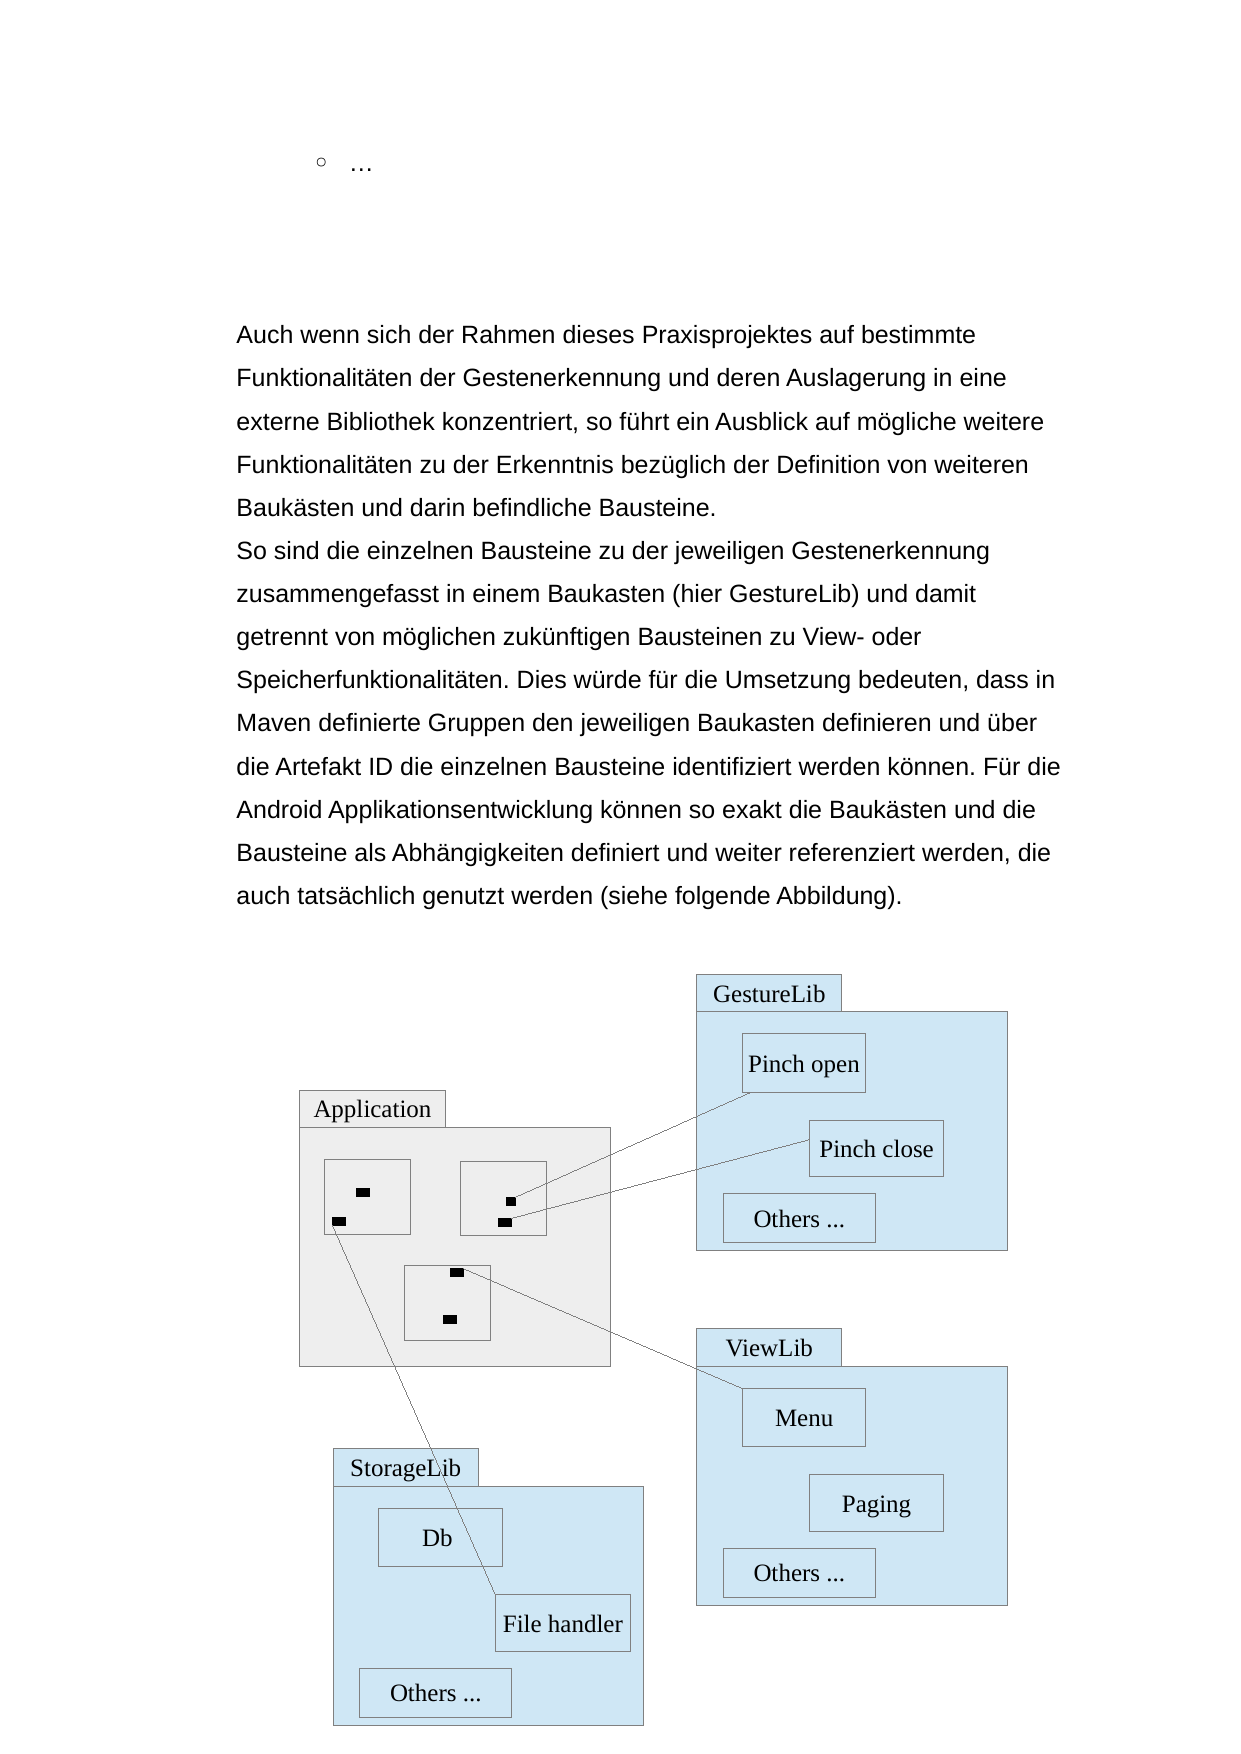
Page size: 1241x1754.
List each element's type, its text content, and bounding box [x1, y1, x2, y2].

text Auch wenn sich der Rahmen dieses Praxisprojektes auf bestimmte Funktionalitäten der Gestenerkennung und deren Auslagerung in eine externe Bibliothek konzentriert, so führt ein Ausblick auf mögliche weitere Funktionalitäten zu der Erkenntnis bezüglich der Definition von weiteren Baukästen und darin befindliche Bausteine. [236, 320, 1063, 521]
list … [311, 148, 1063, 176]
text So sind die einzelnen Bausteine zu der jeweiligen Gestenerkennung zusammengefasst in einem Baukasten (hier GestureLib) und damit getrennt von möglichen zukünftigen Bausteinen zu View- oder Speicherfunktionalitäten. Dies würde für die Umsetzung bedeuten, dass in Maven definierte Gruppen den jeweiligen Baukasten definieren und über die Artefakt ID die einzelnen Bausteine identifiziert werden können. Für die Android Applikationsentwicklung können so exakt die Baukästen und die Bausteine als Abhängigkeiten definiert und weiter referenziert werden, die auch tatsächlich genutzt werden (siehe folgende Abbildung). [236, 536, 1063, 909]
